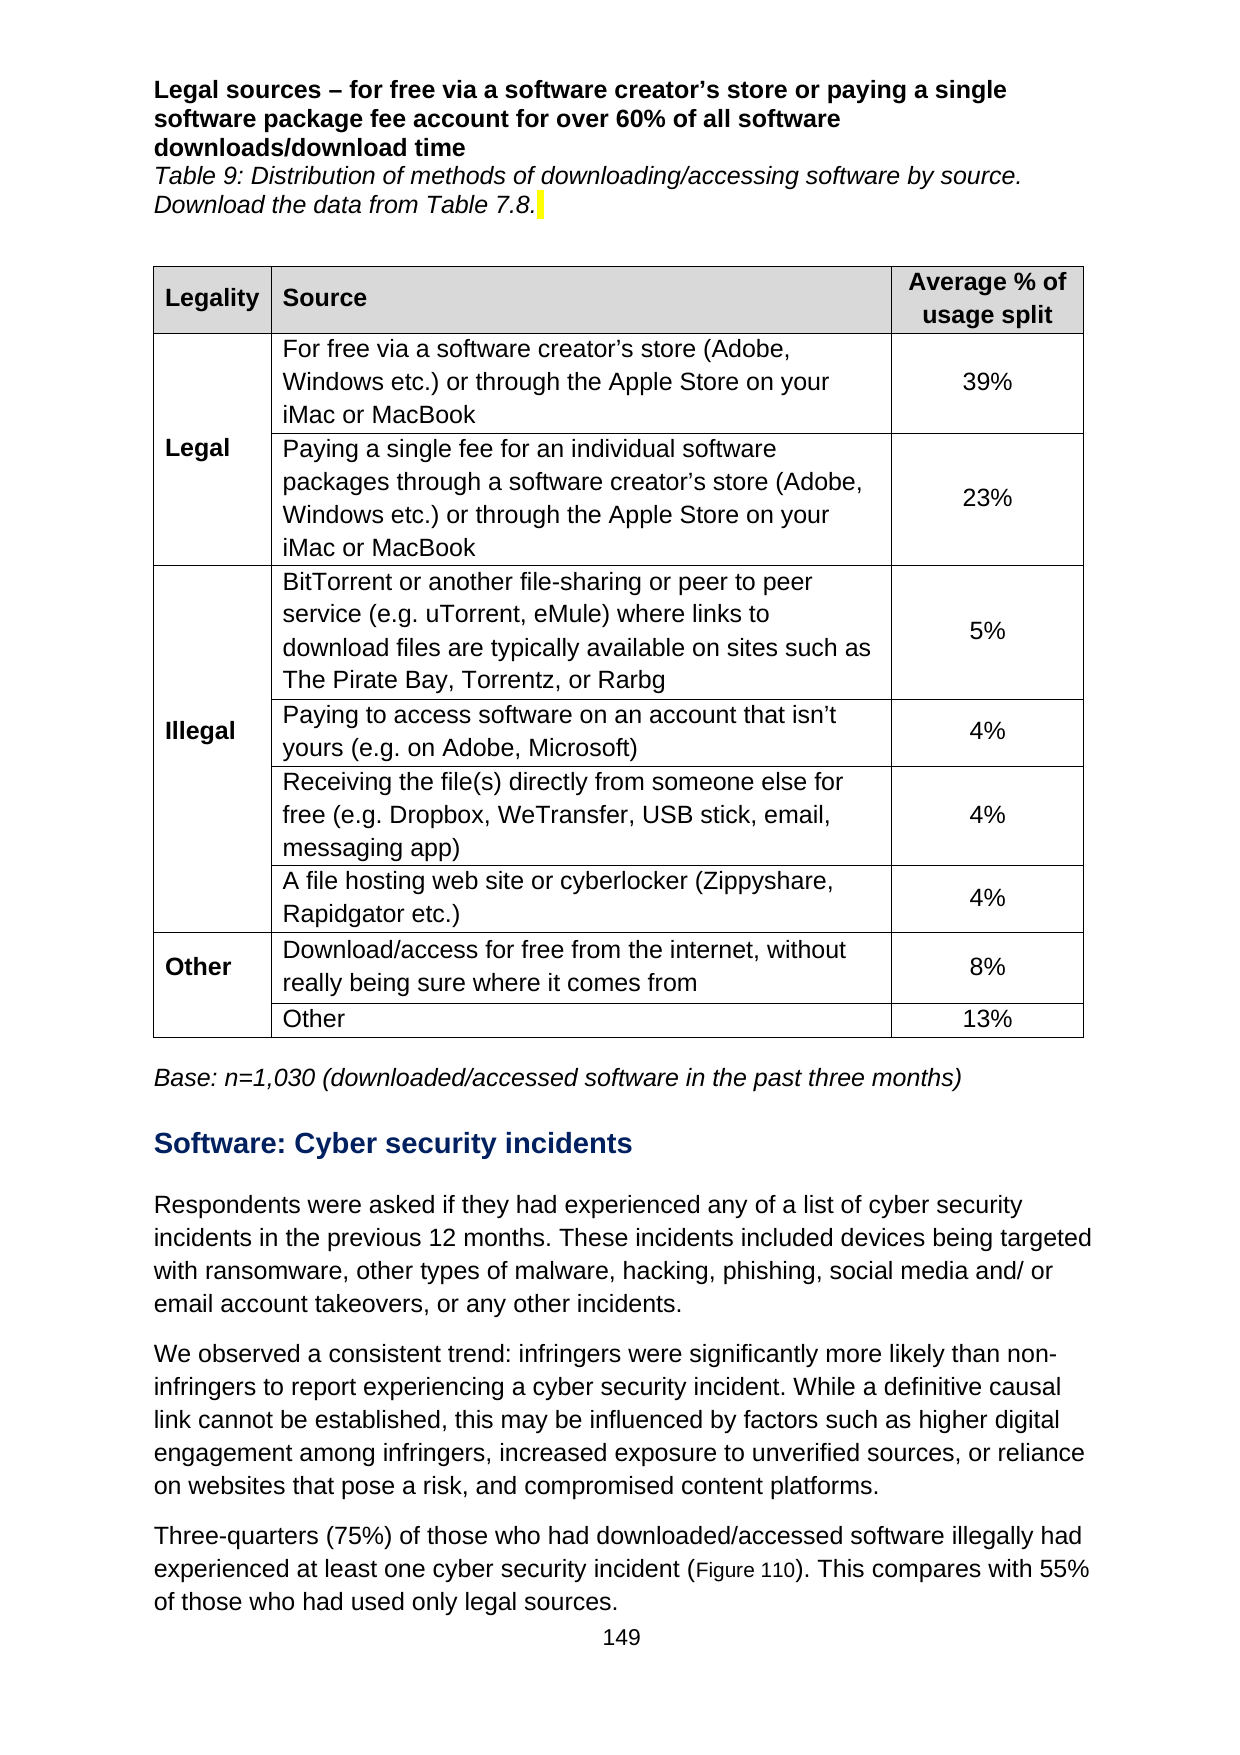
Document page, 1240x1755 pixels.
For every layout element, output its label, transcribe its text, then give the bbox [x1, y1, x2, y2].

table_header Legality [154, 267, 271, 333]
text Three-quarters (75%) of those who had downloaded/accessed software illegally had experienced at least one cyber security incident (Figure 110). This compares with 55% of those who had used only legal sources. [153, 1521, 1101, 1615]
text Respondents were asked if they had experienced any of a list of cyber security incidents in the previous 12 months. These incidents included devices being targeted with ransomware, other types of malware, hacking, phishing, social media and/ or email account takeovers, or any other incidents. [153, 1190, 1101, 1318]
table_cell 4% [892, 767, 1083, 865]
table_cell Paying a single fee for an individual software packages through a software creator’s store (Adobe, Windows etc.) or through the Apple Store on your iMac or MacBook [272, 434, 891, 565]
table_cell 39% [892, 334, 1083, 433]
text Base: n=1,030 (downloaded/accessed software in the past three months) [153, 1063, 1089, 1092]
table_cell Download/access for free from the internet, without really being sure where it comes from [272, 933, 891, 1003]
table_cell 4% [892, 866, 1083, 932]
table_cell 23% [892, 434, 1083, 565]
table_cell 13% [892, 1004, 1083, 1037]
subtitle Legal sources – for free via a software creator’s store or paying a single software package fee account for over 60% of all software downloads/download time [153, 75, 1089, 161]
table_cell 5% [892, 566, 1083, 698]
table_cell 4% [892, 700, 1083, 766]
table_header Source [272, 267, 891, 333]
text Table 9: Distribution of methods of downloading/accessing software by source. Download the data from Table 7.8. [153, 161, 1089, 219]
table_cell For free via a software creator’s store (Adobe, Windows etc.) or through the Apple Store on your iMac or MacBook [272, 334, 891, 433]
subtitle Software: Cyber security incidents [153, 1126, 1089, 1160]
table_cell BitTorrent or another file-sharing or peer to peer service (e.g. uTorrent, eMule) where links to download files are typically available on sites such as The Pirate Bay, Torrentz, or Rarbg [272, 566, 891, 698]
table_cell Legal [154, 334, 271, 565]
table_cell Receiving the file(s) directly from someone else for free (e.g. Dropbox, WeTransfer, USB stick, email, messaging app) [272, 767, 891, 865]
table_cell 8% [892, 933, 1083, 1003]
table_cell Illegal [154, 566, 271, 932]
table_cell Other [154, 933, 271, 1037]
table_cell Other [272, 1004, 891, 1037]
table_header Average % of usage split [892, 267, 1083, 333]
table_cell A file hosting web site or cyberlocker (Zippyshare, Rapidgator etc.) [272, 866, 891, 932]
text We observed a consistent trend: infringers were significantly more likely than non-infringers to report experiencing a cyber security incident. While a definitive causal link cannot be established, this may be influenced by factors such as higher digital engagement among infringers, increased exposure to unverified sources, or reliance on websites that pose a risk, and compromised content platforms. [153, 1339, 1101, 1500]
table_cell Paying to access software on an account that isn’t yours (e.g. on Adobe, Microsoft) [272, 700, 891, 766]
